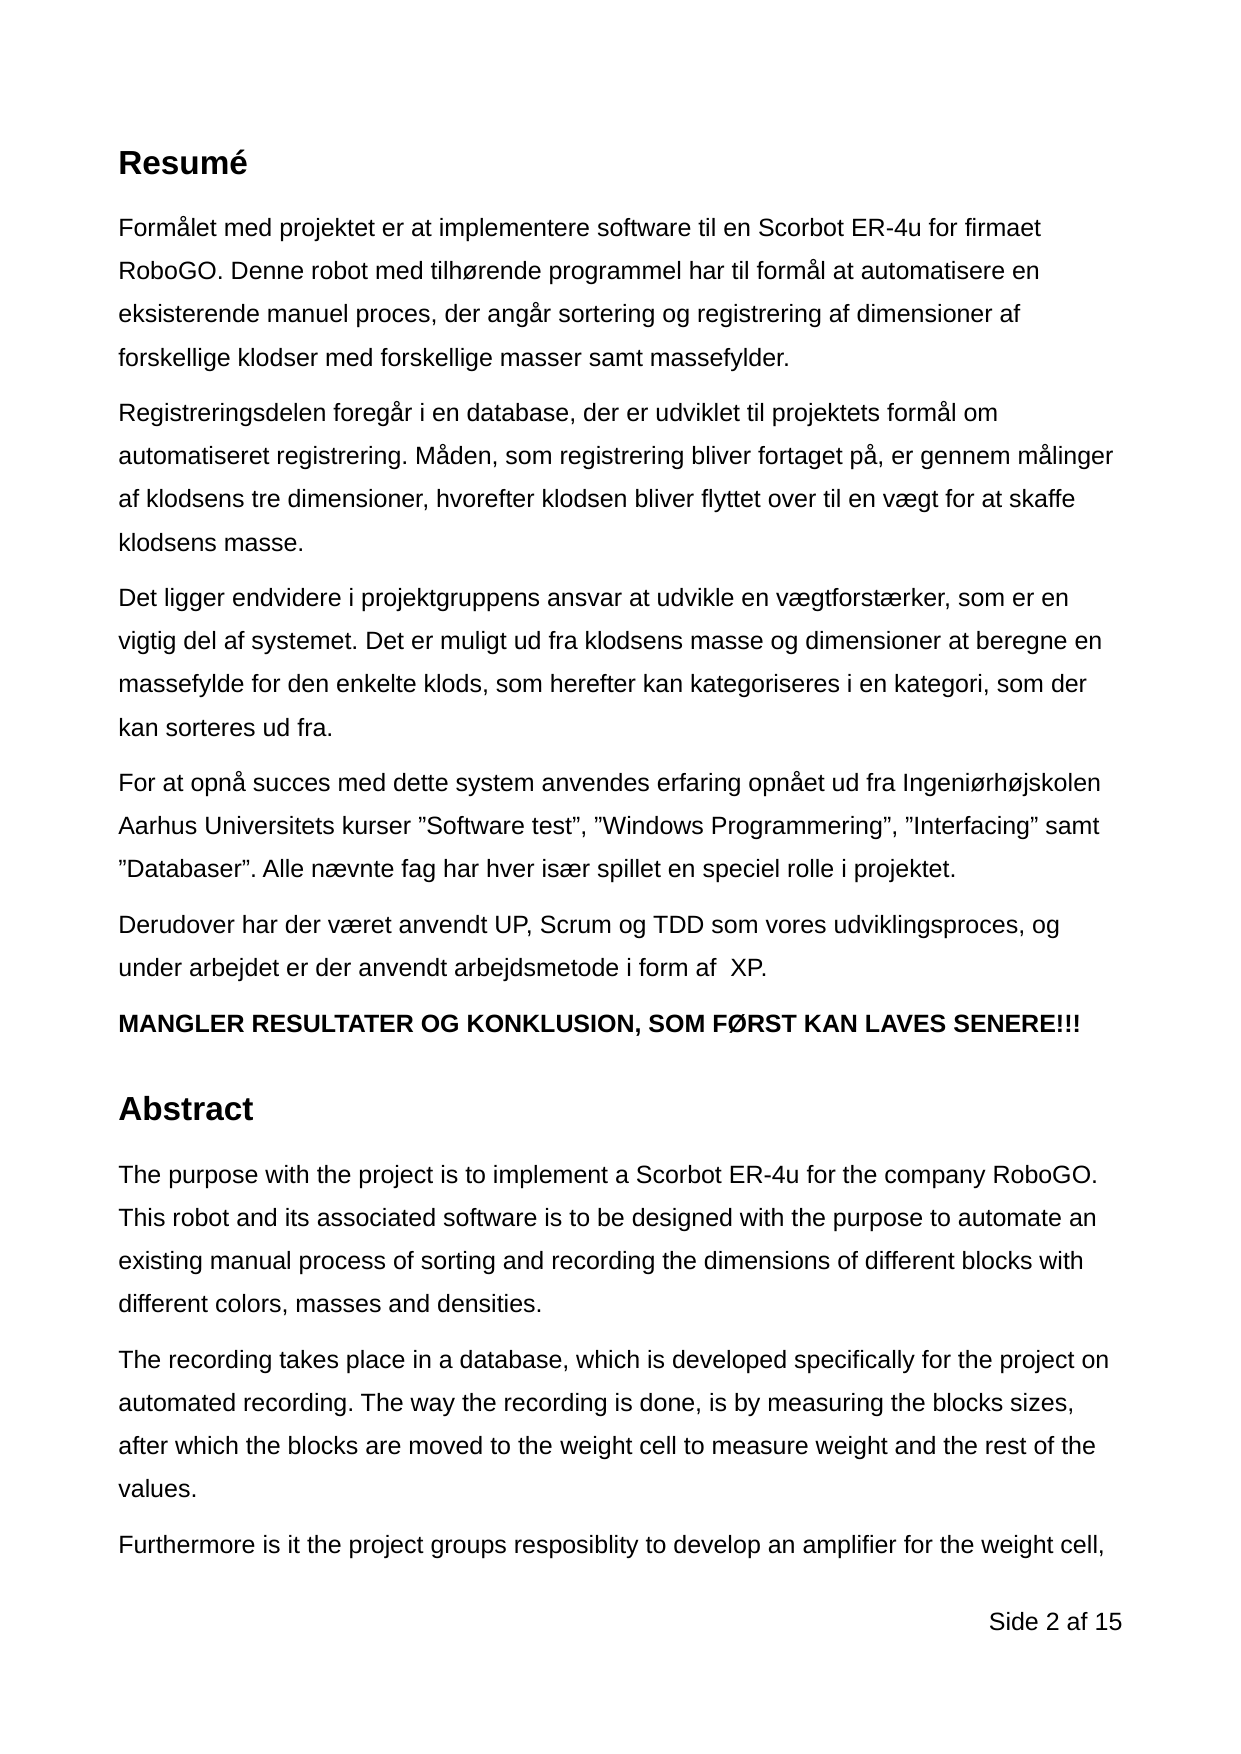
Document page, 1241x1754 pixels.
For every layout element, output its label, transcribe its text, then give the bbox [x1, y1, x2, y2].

text Formålet med projektet er at implementere software til en Scorbot ER-4u for firmaet RoboGO. Denne robot med tilhørende programmel har til formål at automatisere en eksisterende manuel proces, der angår sortering og registrering af dimensioner af forskellige klodser med forskellige masser samt massefylder. [118, 213, 1122, 371]
text The purpose with the project is to implement a Scorbot ER-4u for the company RoboGO. This robot and its associated software is to be designed with the purpose to automate an existing manual process of sorting and recording the dimensions of different blocks with different colors, masses and densities. [118, 1159, 1122, 1318]
text Det ligger endvidere i projektgruppens ansvar at udvikle en vægtforstærker, som er en vigtig del af systemet. Det er muligt ud fra klodsens masse og dimensioner at beregne en massefylde for den enkelte klods, som herefter kan kategoriseres i en kategori, som der kan sorteres ud fra. [118, 583, 1122, 741]
text Derudover har der været anvendt UP, Scrum og TDD som vores udviklingsproces, og under arbejdet er der anvendt arbejdsmetode i form af XP. [118, 910, 1122, 982]
subtitle Abstract [118, 1089, 1122, 1128]
subtitle Resumé [118, 143, 1122, 182]
text For at opnå succes med dette system anvendes erfaring opnået ud fra Ingeniørhøjskolen Aarhus Universitets kurser ”Software test”, ”Windows Programmering”, ”Interfacing” samt ”Databaser”. Alle nævnte fag har hver især spillet en speciel rolle i projektet. [118, 768, 1122, 883]
text Furthermore is it the project groups resposiblity to develop an amplifier for the weight cell, [118, 1529, 1122, 1558]
text The recording takes place in a database, which is developed specifically for the project on automated recording. The way the recording is done, is by measuring the blocks sizes, after which the blocks are moved to the weight cell to measure weight and the rest of the values. [118, 1344, 1122, 1503]
text Registreringsdelen foregår i en database, der er udviklet til projektets formål om automatiseret registrering. Måden, som registrering bliver fortaget på, er gennem målinger af klodsens tre dimensioner, hvorefter klodsen bliver flyttet over til en vægt for at skaffe klodsens masse. [118, 398, 1122, 556]
text MANGLER RESULTATER OG KONKLUSION, SOM FØRST KAN LAVES SENERE!!! [118, 1009, 1122, 1038]
